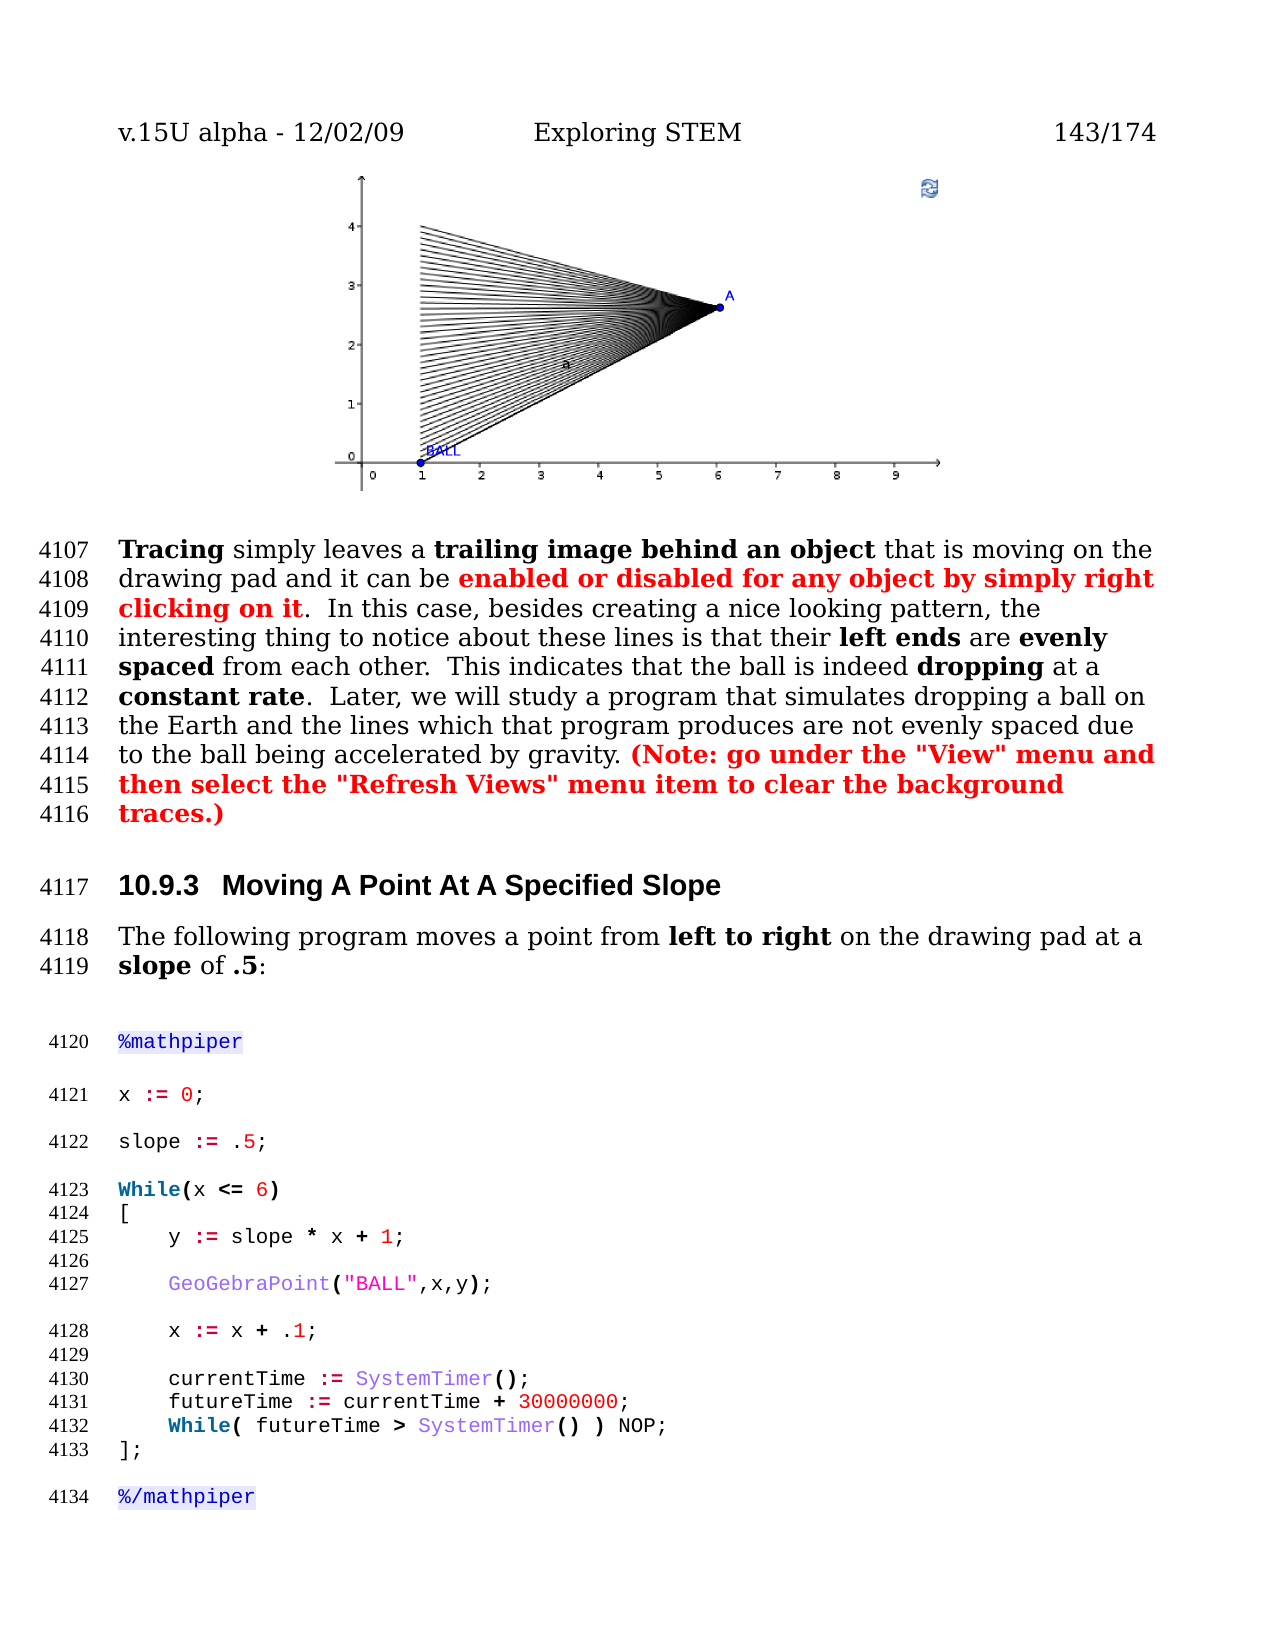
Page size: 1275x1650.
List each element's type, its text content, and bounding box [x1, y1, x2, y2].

text currentTime := SystemTimer(); [118, 1368, 1157, 1391]
text x := x + .1; [118, 1321, 1157, 1344]
text GeoGebraPoint("BALL",x,y); [118, 1273, 1157, 1297]
text While( futureTime > SystemTimer() ) NOP; [118, 1415, 1157, 1439]
text slope := .5; [118, 1131, 1157, 1155]
text x := 0; [118, 1084, 1157, 1108]
text %mathpiper [118, 1031, 1157, 1054]
picture [334, 176, 941, 491]
text The following program moves a point from left to right on the drawing pad at a slope of .5: [118, 922, 1157, 981]
text While(x <= 6) [118, 1179, 1157, 1202]
subtitle Moving A Point At A Specified Slope [118, 867, 1157, 901]
text futureTime := currentTime + 30000000; [118, 1391, 1157, 1415]
text ]; [118, 1439, 1157, 1462]
text %/mathpiper [118, 1486, 1157, 1510]
text [ [118, 1202, 1157, 1226]
text Tracing simply leaves a trailing image behind an object that is moving on the drawing pad and it can be enabled or disabled for any object by simply right clicking on it. In this case, besides creating a nice looking pattern, the interesting thing to notice about these lines is that their left ends are evenly spaced from each other. This indicates that the ball is indeed dropping at a constant rate. Later, we will study a program that simulates dropping a ball on the Earth and the lines which that program produces are not evenly spaced due to the ball being accelerated by gravity. (Note: go under the "View" menu and then select the "Refresh Views" menu item to clear the background traces.) [118, 535, 1157, 828]
text y := slope * x + 1; [118, 1226, 1157, 1249]
